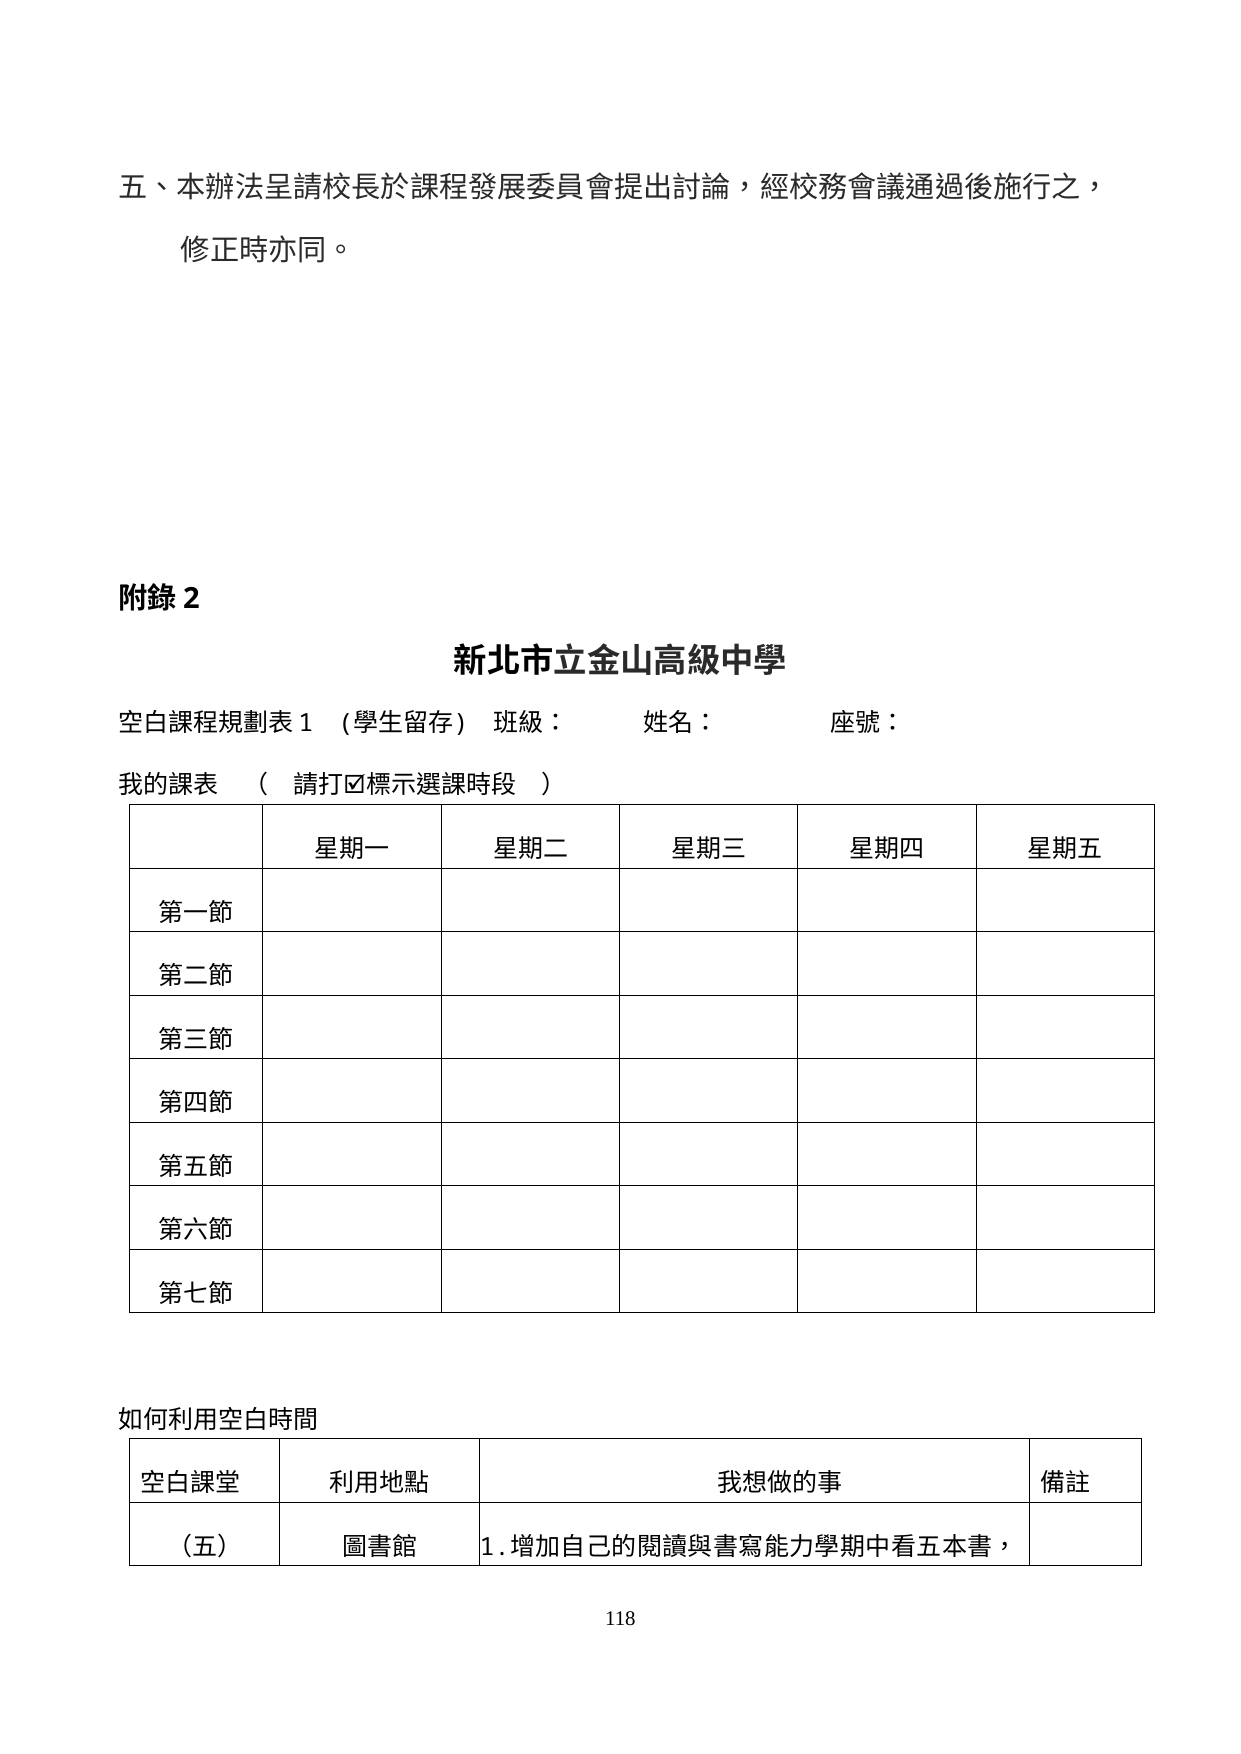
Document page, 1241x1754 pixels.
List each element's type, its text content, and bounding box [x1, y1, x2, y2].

table_cell [263, 1250, 441, 1312]
table_header 星期二 [442, 805, 619, 867]
table_cell [263, 869, 441, 931]
table_cell [798, 869, 976, 931]
table_cell 第二節 [130, 932, 262, 994]
table_cell [263, 1123, 441, 1185]
table_cell [977, 1250, 1154, 1312]
text 五、本辦法呈請校長於課程發展委員會提出討論，經校務會議通過後施行之，修正時亦同。 [118, 143, 1122, 268]
table_cell [798, 1123, 976, 1185]
table_cell [620, 1123, 797, 1185]
table_cell [977, 932, 1154, 994]
table_cell 第六節 [130, 1186, 262, 1249]
table_cell [620, 1059, 797, 1122]
table_cell [1030, 1503, 1141, 1565]
table_header 備註 [1030, 1439, 1141, 1502]
table_header 星期三 [620, 805, 797, 867]
table_cell [977, 869, 1154, 931]
table_cell [977, 1123, 1154, 1185]
table_cell 第七節 [130, 1250, 262, 1312]
table_cell [798, 932, 976, 994]
table_cell [442, 1250, 619, 1312]
table_cell [798, 1250, 976, 1312]
table_header 星期一 [263, 805, 441, 867]
table_header 我想做的事 [480, 1439, 1029, 1502]
list 如何利用空白時間 [0, 1376, 1122, 1438]
table_cell [620, 1250, 797, 1312]
text 空白課程規劃表1 (學生留存) 班級： 姓名： 座號： [118, 679, 1122, 741]
table_cell [442, 1186, 619, 1249]
table_cell 圖書館 [280, 1503, 479, 1565]
table_cell 1.增加自己的閱讀與書寫能力學期中看五本書， [480, 1503, 1029, 1565]
table_header 空白課堂 [130, 1439, 279, 1502]
table_cell 第五節 [130, 1123, 262, 1185]
table_cell （五） [130, 1503, 279, 1565]
table_header 星期五 [977, 805, 1154, 867]
table_cell [442, 869, 619, 931]
table_cell [977, 1059, 1154, 1122]
table_cell [442, 1059, 619, 1122]
table_cell 第三節 [130, 996, 262, 1058]
table_cell [263, 1059, 441, 1122]
table_cell [620, 996, 797, 1058]
table_cell [798, 996, 976, 1058]
table_cell [620, 932, 797, 994]
table_cell [620, 869, 797, 931]
text 附錄2 [118, 554, 1122, 616]
table_cell [263, 932, 441, 994]
table_cell [620, 1186, 797, 1249]
text 新北市立金山高級中學 [118, 616, 1122, 679]
table_cell [798, 1186, 976, 1249]
table_cell [977, 1186, 1154, 1249]
table_cell [977, 996, 1154, 1058]
table_cell [442, 1123, 619, 1185]
table_cell 第一節 [130, 869, 262, 931]
table_cell [263, 996, 441, 1058]
text 我的課表 （ 請打標示選課時段 ） [118, 741, 1122, 804]
table_cell [263, 1186, 441, 1249]
table_header [130, 805, 262, 867]
table_header 星期四 [798, 805, 976, 867]
table_cell [442, 996, 619, 1058]
table_header 利用地點 [280, 1439, 479, 1502]
table_cell 第四節 [130, 1059, 262, 1122]
table_cell [798, 1059, 976, 1122]
table_cell [442, 932, 619, 994]
